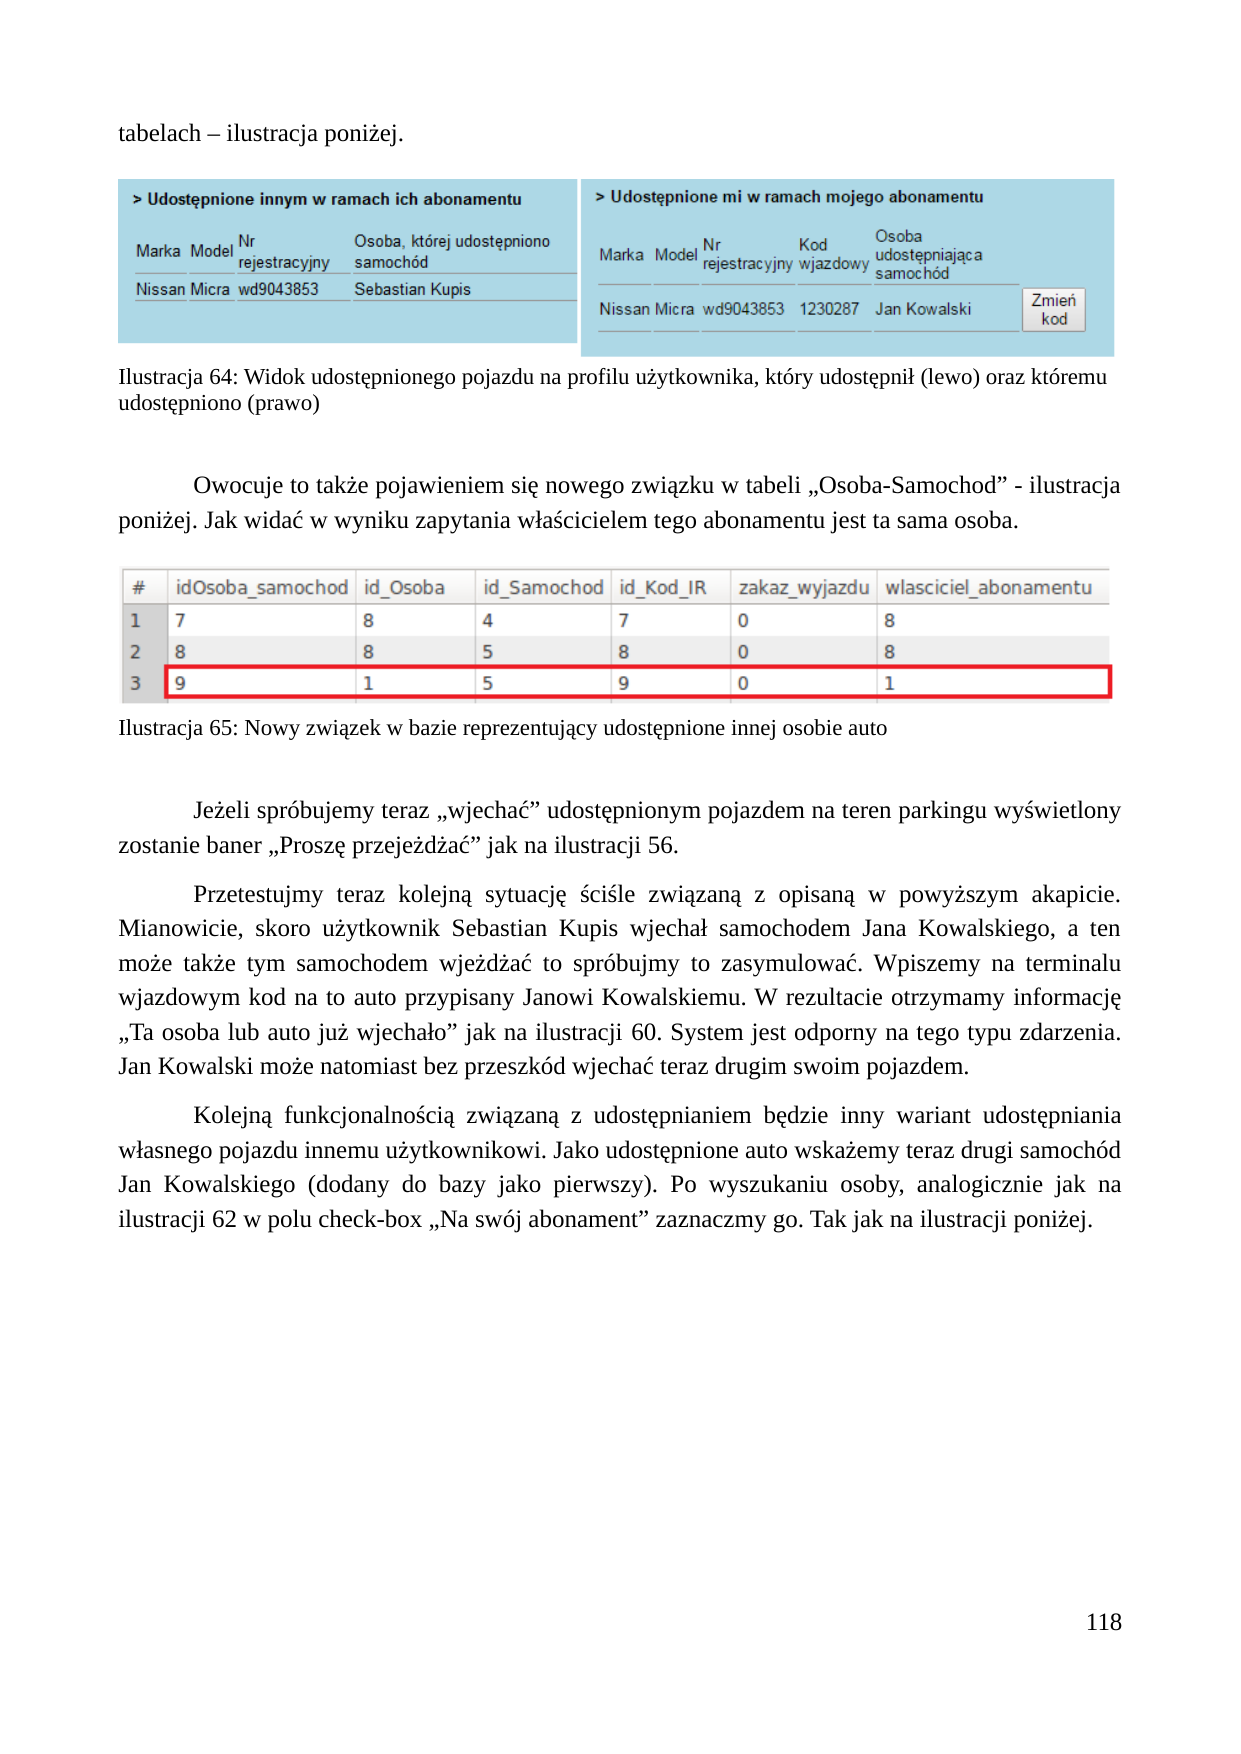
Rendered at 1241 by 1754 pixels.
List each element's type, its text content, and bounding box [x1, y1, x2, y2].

text Owocuje to także pojawieniem się nowego związku w tabeli „Osoba-Samochod” - ilustracja poniżej. Jak widać w wyniku zapytania właścicielem tego abonamentu jest ta sama osoba. [118, 470, 1122, 534]
text Ilustracja 64: Widok udostępnionego pojazdu na profilu użytkownika, który udostępnił (lewo) oraz któremu udostępniono (prawo) [118, 363, 1122, 416]
text Jeżeli spróbujemy teraz „wjechać” udostępnionym pojazdem na teren parkingu wyświetlony zostanie baner „Proszę przejeżdżać” jak na ilustracji 56. [118, 795, 1122, 858]
text Ilustracja 65: Nowy związek w bazie reprezentujący udostępnione innej osobie auto [118, 714, 1122, 740]
text Przetestujmy teraz kolejną sytuację ściśle związaną z opisaną w powyższym akapicie. Mianowicie, skoro użytkownik Sebastian Kupis wjechał samochodem Jana Kowalskiego, a ten może także tym samochodem wjeżdżać to spróbujmy to zasymulować. Wpiszemy na terminalu wjazdowym kod na to auto przypisany Janowi Kowalskiemu. W rezultacie otrzymamy informację „Ta osoba lub auto już wjechało” jak na ilustracji 60. System jest odporny na tego typu zdarzenia. Jan Kowalski może natomiast bez przeszkód wjechać teraz drugim swoim pojazdem. [118, 879, 1122, 1080]
text tabelach – ilustracja poniżej. [118, 118, 1122, 147]
picture [118, 566, 1123, 714]
picture [118, 179, 1123, 363]
text Kolejną funkcjonalnością związaną z udostępnianiem będzie inny wariant udostępniania własnego pojazdu innemu użytkownikowi. Jako udostępnione auto wskażemy teraz drugi samochód Jan Kowalskiego (dodany do bazy jako pierwszy). Po wyszukaniu osoby, analogicznie jak na ilustracji 62 w polu check-box „Na swój abonament” zaznaczmy go. Tak jak na ilustracji poniżej. [118, 1100, 1122, 1232]
